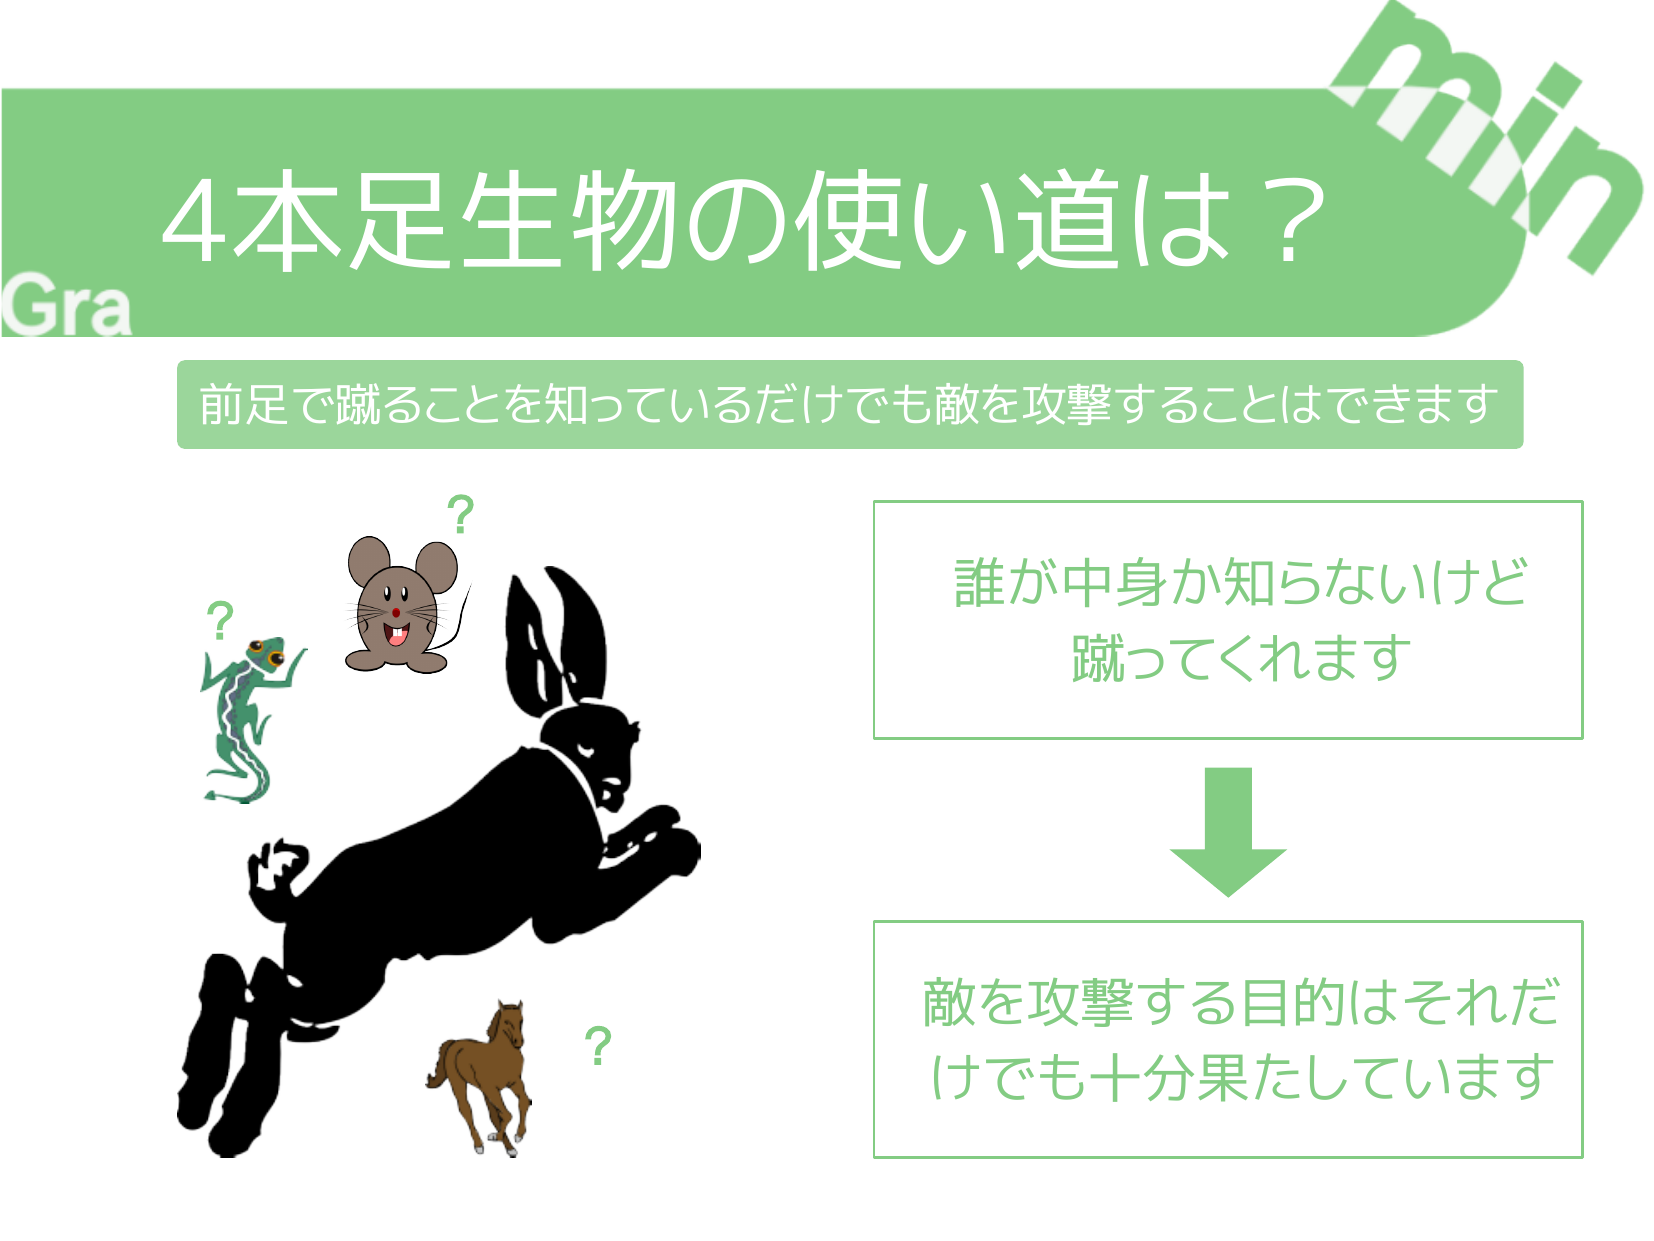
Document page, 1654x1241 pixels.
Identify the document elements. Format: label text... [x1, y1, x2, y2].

text_box ？ [566, 1015, 634, 1092]
text_box 前足で蹴ることを知っているだけでも敵を攻撃することはできます [177, 360, 1524, 449]
text_box 誰が中身か知らないけど蹴ってくれます [874, 501, 1583, 739]
text_box 敵を攻撃する目的はそれだけでも十分果たしています [874, 921, 1583, 1158]
title 4本足生物の使い道は？ [11, 140, 1501, 298]
text_box ？ [188, 590, 256, 667]
picture [177, 536, 701, 1158]
text_box [1169, 767, 1288, 898]
picture [1, 0, 1654, 337]
text_box ？ [429, 484, 497, 561]
